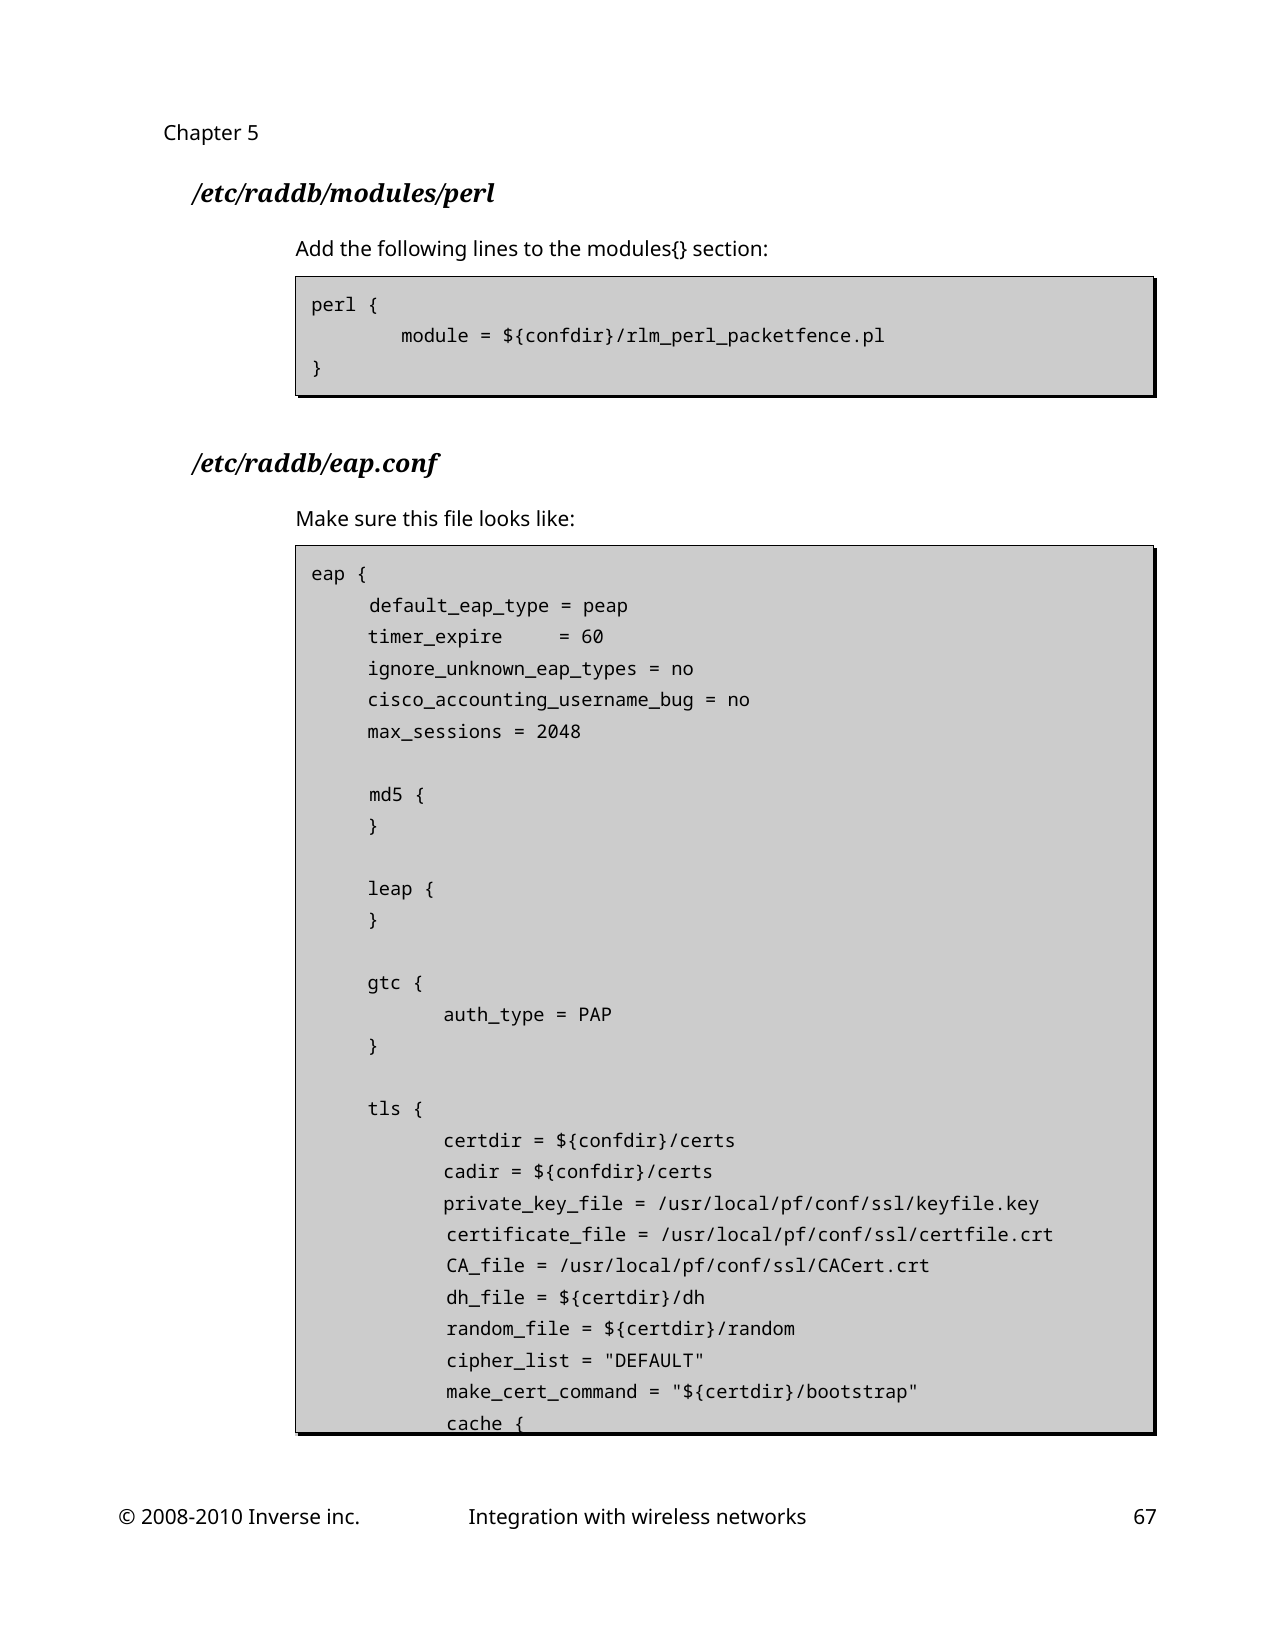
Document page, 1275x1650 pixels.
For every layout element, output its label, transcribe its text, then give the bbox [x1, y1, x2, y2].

text max_sessions = 2048 [296, 702, 1153, 734]
text auth_type = PAP [296, 985, 1153, 1017]
text ignore_unknown_eap_types = no [296, 639, 1153, 671]
text private_key_file = /usr/local/pf/conf/ssl/keyfile.key [296, 1174, 1153, 1206]
text } [296, 1017, 1153, 1048]
text md5 { [296, 765, 1153, 797]
text tls { [296, 1080, 1153, 1111]
text random_file = ${certdir}/random [296, 1300, 1153, 1331]
text certificate_file = /usr/local/pf/conf/ssl/certfile.crt [296, 1206, 1153, 1237]
text } [296, 891, 1153, 922]
text timer_expire = 60 [296, 608, 1153, 639]
text Make sure this file looks like: [295, 504, 1157, 532]
subtitle /etc/raddb/eap.conf [156, 445, 1157, 479]
text cisco_accounting_username_bug = no [296, 671, 1153, 702]
text perl { [296, 277, 1153, 307]
text } [296, 338, 1153, 395]
text certdir = ${confdir}/certs [296, 1111, 1153, 1143]
text CA_file = /usr/local/pf/conf/ssl/CACert.crt [296, 1237, 1153, 1268]
text cache { [296, 1394, 1153, 1432]
subtitle /etc/raddb/modules/perl [156, 176, 1157, 210]
text cadir = ${confdir}/certs [296, 1143, 1153, 1174]
text dh_file = ${certdir}/dh [296, 1268, 1153, 1300]
text default_eap_type = peap [296, 576, 1153, 608]
text } [296, 797, 1153, 828]
text module = ${confdir}/rlm_perl_packetfence.pl [296, 307, 1153, 338]
text gtc { [296, 954, 1153, 985]
text make_cert_command = "${certdir}/bootstrap" [296, 1363, 1153, 1394]
text cipher_list = "DEFAULT" [296, 1331, 1153, 1363]
text Add the following lines to the modules{} section: [295, 234, 1157, 263]
text leap { [296, 859, 1153, 891]
text eap { [296, 546, 1153, 576]
